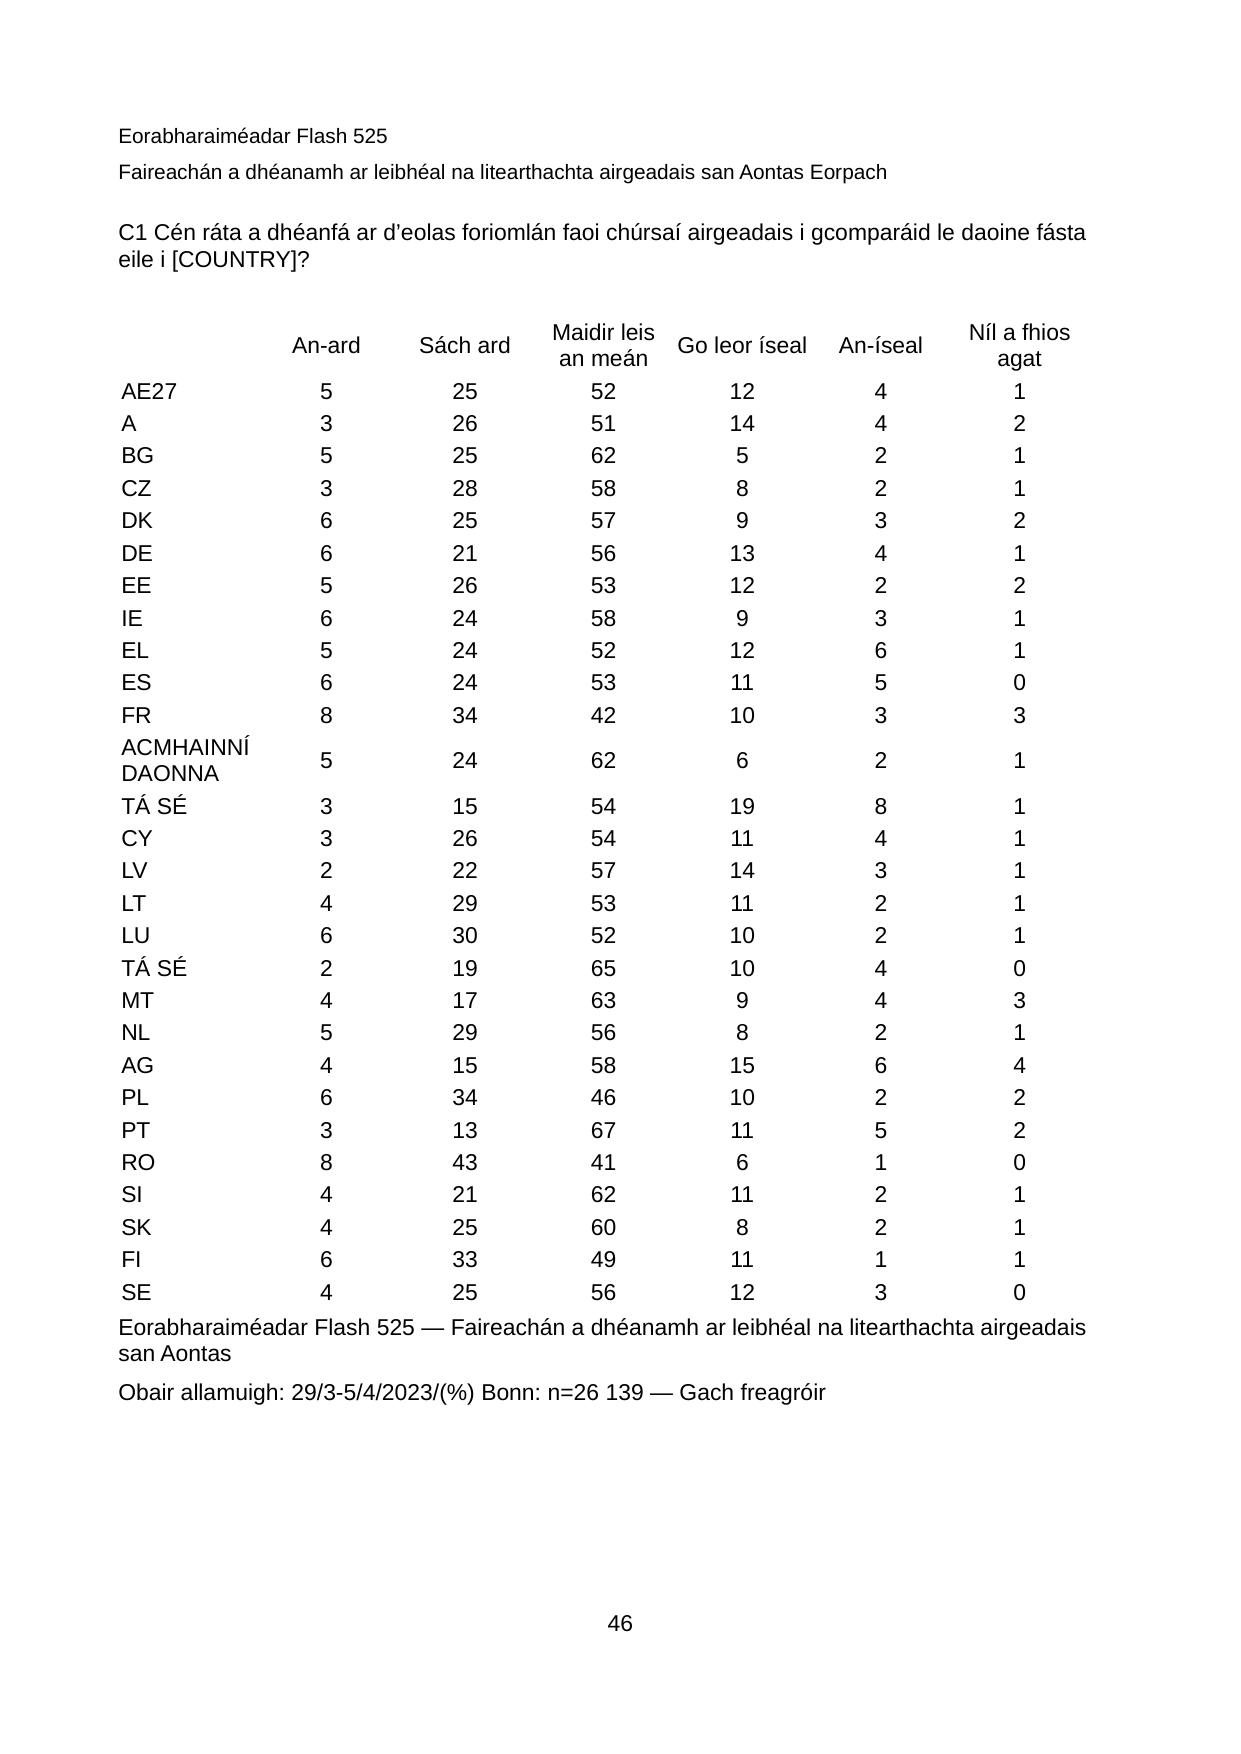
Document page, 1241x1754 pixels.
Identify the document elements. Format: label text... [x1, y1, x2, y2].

table_cell ES [118, 666, 257, 699]
table_cell 25 [395, 375, 534, 407]
table_cell 1 [811, 1243, 950, 1276]
table_cell 4 [811, 537, 950, 569]
table_cell 6 [811, 634, 950, 666]
table_cell 52 [534, 634, 673, 666]
table_cell 2 [950, 407, 1089, 439]
table_cell 2 [811, 569, 950, 601]
table_cell 26 [395, 822, 534, 854]
table_cell TÁ SÉ [118, 790, 257, 822]
table_cell 56 [534, 1016, 673, 1049]
table_cell 1 [950, 472, 1089, 504]
table_cell 29 [395, 1016, 534, 1049]
table_cell 14 [673, 407, 811, 439]
table_cell 3 [257, 790, 395, 822]
table_cell 2 [950, 1114, 1089, 1146]
table_header Níl a fhios agat [950, 316, 1089, 375]
table_cell 4 [257, 1049, 395, 1081]
table_cell 56 [534, 1276, 673, 1308]
table_cell 6 [673, 731, 811, 789]
table_cell 1 [950, 375, 1089, 407]
table_cell 19 [673, 790, 811, 822]
table_cell 49 [534, 1243, 673, 1276]
table_header Go leor íseal [673, 316, 811, 375]
table_cell 9 [673, 984, 811, 1016]
table_cell 3 [257, 1114, 395, 1146]
table_cell 25 [395, 440, 534, 472]
table_cell 43 [395, 1146, 534, 1178]
table_cell 1 [950, 887, 1089, 919]
table_cell 3 [811, 854, 950, 887]
table_cell 52 [534, 919, 673, 952]
table_cell 1 [950, 537, 1089, 569]
table_cell 28 [395, 472, 534, 504]
table_cell 5 [811, 1114, 950, 1146]
table_cell 8 [811, 790, 950, 822]
table_cell 26 [395, 407, 534, 439]
table_cell 54 [534, 822, 673, 854]
table_cell A [118, 407, 257, 439]
table_cell 8 [673, 1016, 811, 1049]
table_cell 4 [257, 1178, 395, 1211]
table_cell 10 [673, 699, 811, 731]
table_cell 5 [257, 731, 395, 789]
table_cell 26 [395, 569, 534, 601]
table_cell 0 [950, 1276, 1089, 1308]
table_cell DK [118, 504, 257, 537]
table_cell 10 [673, 1081, 811, 1113]
table_cell 33 [395, 1243, 534, 1276]
table_cell 12 [673, 634, 811, 666]
table_cell 6 [257, 601, 395, 634]
table_cell 3 [811, 504, 950, 537]
table_cell 8 [257, 1146, 395, 1178]
table_cell 34 [395, 699, 534, 731]
table_header Maidir leis an meán [534, 316, 673, 375]
table_cell 8 [673, 472, 811, 504]
table_cell 1 [950, 440, 1089, 472]
table_cell 41 [534, 1146, 673, 1178]
table_header Sách ard [395, 316, 534, 375]
table_cell 2 [811, 472, 950, 504]
table_cell 2 [811, 1081, 950, 1113]
table_cell 1 [950, 822, 1089, 854]
table_cell 22 [395, 854, 534, 887]
table_cell 4 [950, 1049, 1089, 1081]
table_cell 1 [950, 634, 1089, 666]
table_cell FR [118, 699, 257, 731]
table_cell 4 [257, 1276, 395, 1308]
table_cell 3 [811, 1276, 950, 1308]
table_cell 1 [950, 919, 1089, 952]
table_cell RO [118, 1146, 257, 1178]
table_header An-ard [257, 316, 395, 375]
table_header [118, 316, 257, 375]
table_cell 5 [257, 569, 395, 601]
table_cell BG [118, 440, 257, 472]
table_cell 5 [257, 634, 395, 666]
table_cell 6 [257, 537, 395, 569]
table_cell 2 [950, 504, 1089, 537]
table_cell 11 [673, 1243, 811, 1276]
table_cell 63 [534, 984, 673, 1016]
table_cell 17 [395, 984, 534, 1016]
table_cell 4 [811, 952, 950, 984]
table_cell 0 [950, 1146, 1089, 1178]
table_cell 2 [811, 1178, 950, 1211]
table_cell 3 [257, 472, 395, 504]
table_cell 3 [950, 699, 1089, 731]
table_cell 9 [673, 504, 811, 537]
table_cell LT [118, 887, 257, 919]
table_cell 15 [395, 1049, 534, 1081]
table_cell 1 [950, 731, 1089, 789]
table_cell 56 [534, 537, 673, 569]
table_cell 3 [811, 699, 950, 731]
table_cell 6 [673, 1146, 811, 1178]
table_cell 62 [534, 1178, 673, 1211]
table_cell 29 [395, 887, 534, 919]
table_cell LV [118, 854, 257, 887]
table_cell 58 [534, 1049, 673, 1081]
table_cell 65 [534, 952, 673, 984]
table_cell 11 [673, 822, 811, 854]
table_cell DE [118, 537, 257, 569]
table_cell 11 [673, 666, 811, 699]
table_cell 25 [395, 504, 534, 537]
table_cell 62 [534, 731, 673, 789]
table_cell 46 [534, 1081, 673, 1113]
table_cell 1 [950, 790, 1089, 822]
table_cell EL [118, 634, 257, 666]
table_cell 2 [257, 854, 395, 887]
table_cell 5 [673, 440, 811, 472]
table_cell 6 [257, 919, 395, 952]
table_cell 2 [811, 919, 950, 952]
table_cell SI [118, 1178, 257, 1211]
table_cell 1 [950, 1243, 1089, 1276]
table_cell 51 [534, 407, 673, 439]
table_cell 3 [257, 822, 395, 854]
table_cell 58 [534, 472, 673, 504]
text Eorabharaiméadar Flash 525 — Faireachán a dhéanamh ar leibhéal na litearthachta airgeadais san Aontas [118, 1314, 1122, 1367]
table_cell 1 [950, 1211, 1089, 1243]
table_cell 6 [257, 1243, 395, 1276]
table_cell 5 [257, 375, 395, 407]
table_cell 6 [257, 666, 395, 699]
table_cell 1 [950, 854, 1089, 887]
table_cell 62 [534, 440, 673, 472]
table_cell 3 [950, 984, 1089, 1016]
table_cell 14 [673, 854, 811, 887]
table_cell 10 [673, 919, 811, 952]
table_cell 12 [673, 569, 811, 601]
table_cell 11 [673, 1114, 811, 1146]
table_cell 4 [811, 984, 950, 1016]
table_cell 4 [257, 1211, 395, 1243]
table_cell NL [118, 1016, 257, 1049]
table_cell 6 [811, 1049, 950, 1081]
table_cell PT [118, 1114, 257, 1146]
table_cell 67 [534, 1114, 673, 1146]
table_cell SE [118, 1276, 257, 1308]
table_cell 4 [257, 887, 395, 919]
table_cell 1 [950, 1178, 1089, 1211]
table_cell 42 [534, 699, 673, 731]
table_cell 2 [811, 731, 950, 789]
table_cell 3 [811, 601, 950, 634]
table_cell TÁ SÉ [118, 952, 257, 984]
table_cell 2 [257, 952, 395, 984]
table_cell AE27 [118, 375, 257, 407]
table_cell CZ [118, 472, 257, 504]
table_cell 24 [395, 601, 534, 634]
table_cell PL [118, 1081, 257, 1113]
table_cell EE [118, 569, 257, 601]
table_cell 25 [395, 1276, 534, 1308]
table_cell 2 [811, 1016, 950, 1049]
table_cell 58 [534, 601, 673, 634]
table_cell 1 [950, 601, 1089, 634]
table_cell 24 [395, 634, 534, 666]
table_cell 0 [950, 666, 1089, 699]
table_cell 6 [257, 504, 395, 537]
table_cell 1 [950, 1016, 1089, 1049]
table_cell 30 [395, 919, 534, 952]
table_cell FI [118, 1243, 257, 1276]
table_cell 12 [673, 1276, 811, 1308]
table_cell 54 [534, 790, 673, 822]
table_cell 1 [811, 1146, 950, 1178]
table_cell 2 [811, 1211, 950, 1243]
table_cell 9 [673, 601, 811, 634]
table_cell IE [118, 601, 257, 634]
table_cell 2 [950, 569, 1089, 601]
table_cell 53 [534, 666, 673, 699]
table_cell 53 [534, 569, 673, 601]
table_cell LU [118, 919, 257, 952]
table_cell 6 [257, 1081, 395, 1113]
table_cell 12 [673, 375, 811, 407]
table_cell 13 [395, 1114, 534, 1146]
table_cell 8 [673, 1211, 811, 1243]
table_cell 57 [534, 504, 673, 537]
table_cell AG [118, 1049, 257, 1081]
table_cell 3 [257, 407, 395, 439]
table_cell 13 [673, 537, 811, 569]
table_cell 0 [950, 952, 1089, 984]
table_cell 57 [534, 854, 673, 887]
table_cell 15 [673, 1049, 811, 1081]
table_cell 11 [673, 1178, 811, 1211]
table_cell 4 [811, 375, 950, 407]
table_cell 10 [673, 952, 811, 984]
table_cell SK [118, 1211, 257, 1243]
table_cell 25 [395, 1211, 534, 1243]
table_cell 8 [257, 699, 395, 731]
table_cell CY [118, 822, 257, 854]
table_cell 24 [395, 731, 534, 789]
table_cell 4 [257, 984, 395, 1016]
table_cell 2 [950, 1081, 1089, 1113]
table_cell 21 [395, 1178, 534, 1211]
text Obair allamuigh: 29/3-5/4/2023/(%) Bonn: n=26 139 — Gach freagróir [118, 1378, 1122, 1405]
table_cell 19 [395, 952, 534, 984]
table_cell 53 [534, 887, 673, 919]
text C1 Cén ráta a dhéanfá ar d’eolas foriomlán faoi chúrsaí airgeadais i gcomparáid le daoine fásta eile i [COUNTRY]? [118, 219, 1122, 272]
table_cell 2 [811, 887, 950, 919]
table_cell 15 [395, 790, 534, 822]
table_cell 21 [395, 537, 534, 569]
table_cell 4 [811, 407, 950, 439]
table_cell 24 [395, 666, 534, 699]
table_cell 60 [534, 1211, 673, 1243]
table_cell 5 [257, 440, 395, 472]
table_cell 34 [395, 1081, 534, 1113]
table_cell 2 [811, 440, 950, 472]
table_cell 11 [673, 887, 811, 919]
table_cell 5 [811, 666, 950, 699]
table_cell 52 [534, 375, 673, 407]
table_header An-íseal [811, 316, 950, 375]
table_cell ACMHAINNÍ DAONNA [118, 731, 257, 789]
table_cell 5 [257, 1016, 395, 1049]
table_cell MT [118, 984, 257, 1016]
table_cell 4 [811, 822, 950, 854]
